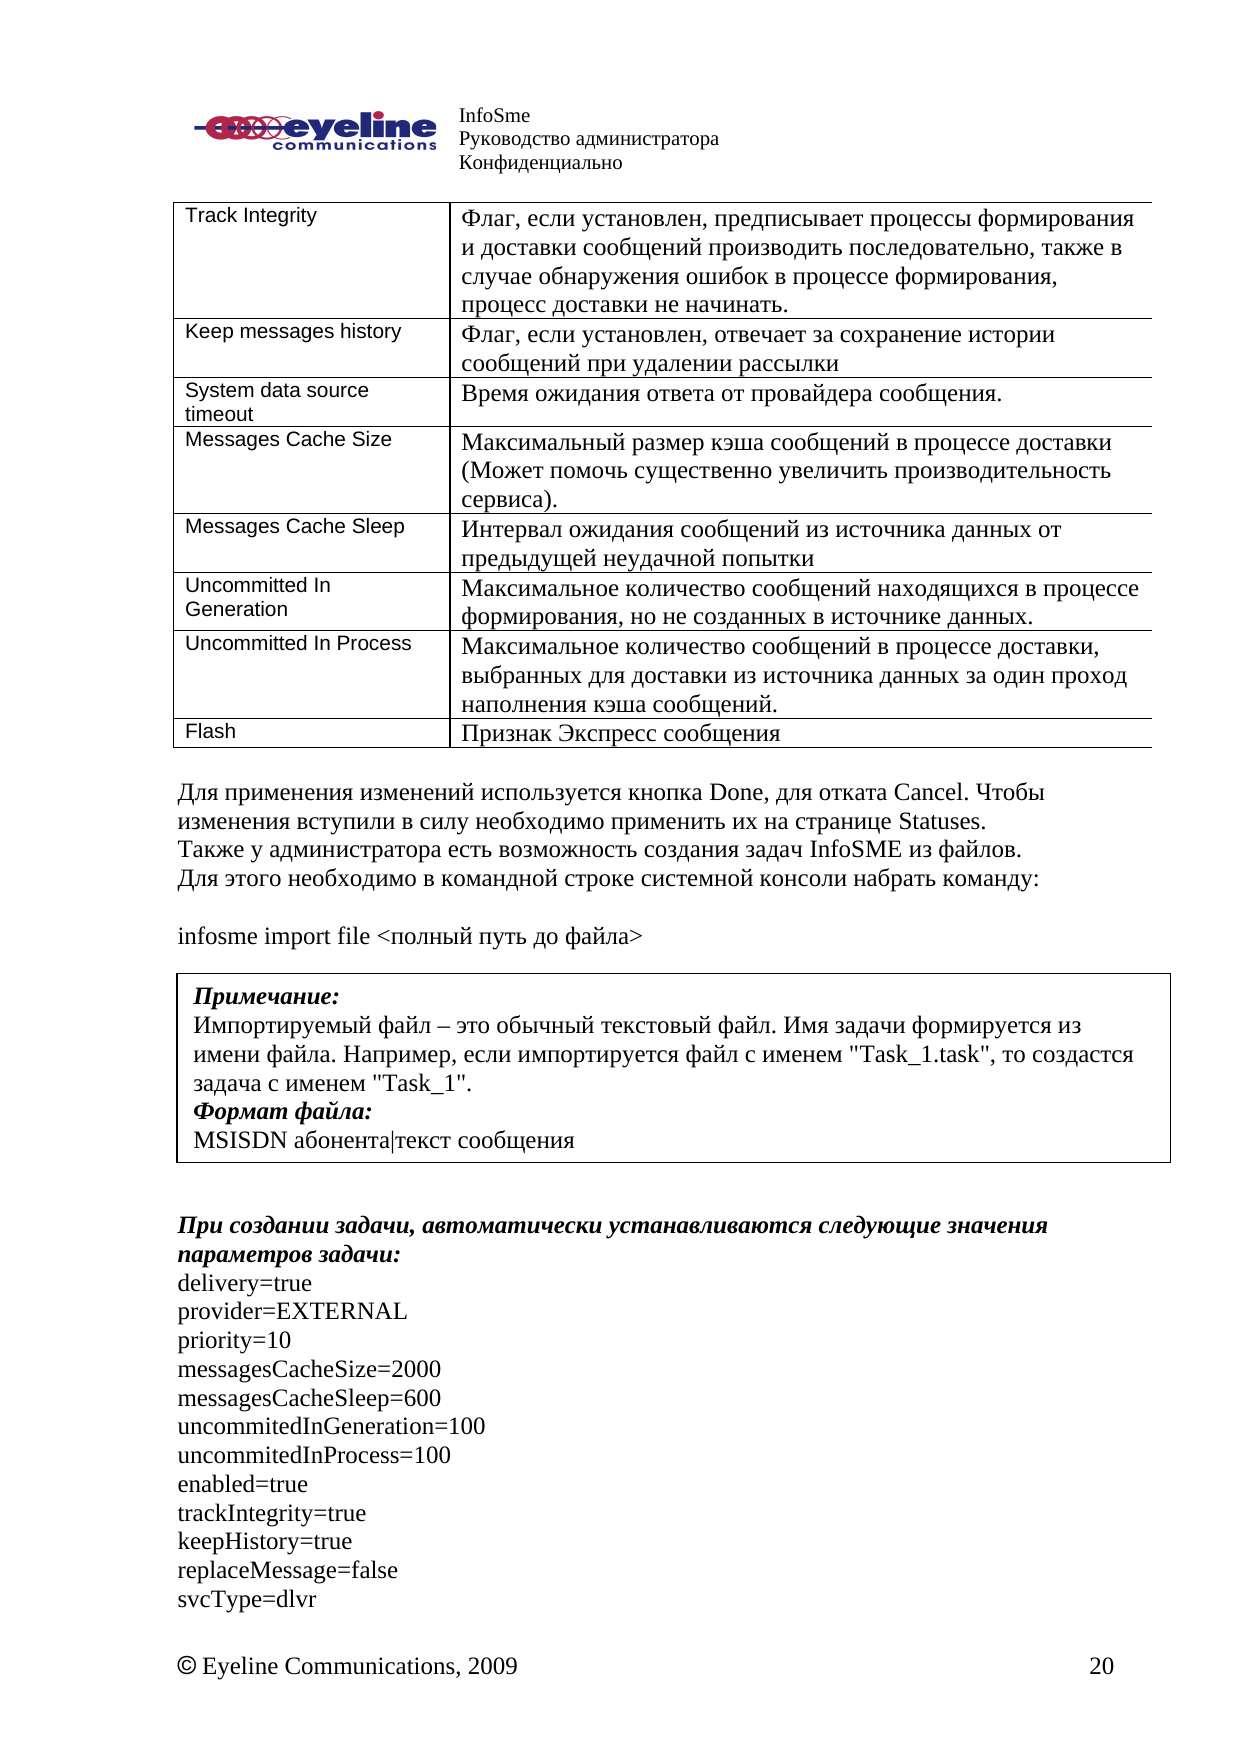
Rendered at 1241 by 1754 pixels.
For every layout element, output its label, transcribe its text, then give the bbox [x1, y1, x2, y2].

text trackIntegrity=true [177, 1498, 1152, 1526]
text delivery=true [177, 1268, 1152, 1296]
table_cell Максимальное количество сообщений находящихся в процессе формирования, но не созданных в источнике данных. [451, 573, 1152, 630]
table_cell Track Integrity [174, 203, 449, 318]
table_cell Максимальное количество сообщений в процессе доставки, выбранных для доставки из источника данных за один проход наполнения кэша сообщений. [451, 631, 1152, 717]
table_cell System data source timeout [174, 378, 449, 426]
table_cell Максимальный размер кэша сообщений в процессе доставки (Может помочь существенно увеличить производительность сервиса). [451, 427, 1152, 513]
text infosme import file <полный путь до файла> [177, 921, 1152, 949]
text enabled=true [177, 1469, 1152, 1498]
text keepHistory=true [177, 1526, 1152, 1555]
text svcType=dlvr [177, 1584, 1152, 1613]
text При создании задачи, автоматически устанавливаются следующие значения параметров задачи: [177, 1210, 1152, 1268]
text replaceMessage=false [177, 1555, 1152, 1584]
text MSISDN абонента|текст сообщения [193, 1125, 1155, 1154]
table_cell Messages Cache Sleep [174, 514, 449, 572]
table_cell Flash [174, 719, 449, 747]
picture [194, 111, 437, 150]
text uncommitedInProcess=100 [177, 1440, 1152, 1469]
text messagesCacheSleep=600 [177, 1383, 1152, 1411]
table_cell Флаг, если установлен, отвечает за сохранение истории сообщений при удалении рассылки [451, 319, 1152, 377]
table_cell Messages Cache Size [174, 427, 449, 513]
text Для этого необходимо в командной строке системной консоли набрать команду: [177, 863, 1152, 892]
text Импортируемый файл – это обычный текстовый файл. Имя задачи формируется из имени файла. Например, если импортируется файл с именем "Task_1.task", то создастся задача с именем "Task_1". [193, 1010, 1155, 1096]
text Формат файла: [193, 1096, 1155, 1125]
text Примечание: [193, 981, 1155, 1010]
text изменения вступили в силу необходимо применить их на странице Statuses. [177, 806, 1152, 834]
text messagesCacheSize=2000 [177, 1354, 1152, 1383]
text provider=EXTERNAL [177, 1296, 1152, 1325]
table_cell Признак Экспресс сообщения [451, 719, 1152, 747]
text uncommitedInGeneration=100 [177, 1411, 1152, 1440]
text Также у администратора есть возможность создания задач InfoSME из файлов. [177, 834, 1152, 863]
text Для применения изменений используется кнопка Done, для отката Cancel. Чтобы [177, 777, 1152, 806]
table_cell Uncommitted In Process [174, 631, 449, 717]
table_cell Keep messages history [174, 319, 449, 377]
table_cell Флаг, если установлен, предписывает процессы формирования и доставки сообщений производить последовательно, также в случае обнаружения ошибок в процессе формирования, процесс доставки не начинать. [451, 203, 1152, 318]
table_cell Время ожидания ответа от провайдера сообщения. [451, 378, 1152, 426]
text priority=10 [177, 1325, 1152, 1354]
table_cell Интервал ожидания сообщений из источника данных от предыдущей неудачной попытки [451, 514, 1152, 572]
table_cell Uncommitted In Generation [174, 573, 449, 630]
